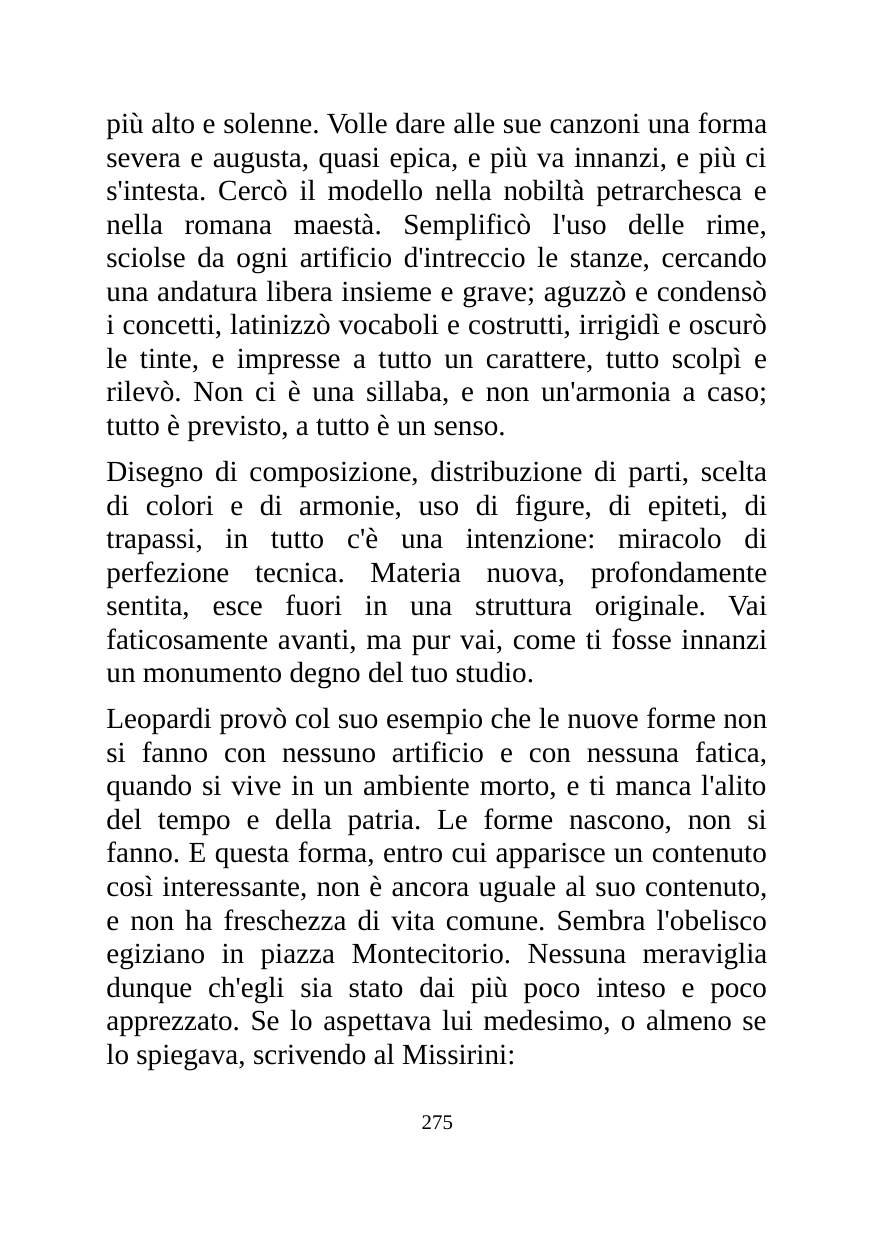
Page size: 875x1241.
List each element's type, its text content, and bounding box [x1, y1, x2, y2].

text Disegno di composizione, distribuzione di parti, scelta di colori e di armonie, uso di figure, di epiteti, di trapassi, in tutto c'è una intenzione: miracolo di perfezione tecnica. Materia nuova, profondamente sentita, esce fuori in una struttura originale. Vai faticosamente avanti, ma pur vai, come ti fosse innanzi un monumento degno del tuo studio. [106, 454, 768, 689]
text Leopardi provò col suo esempio che le nuove forme non si fanno con nessuno artificio e con nessuna fatica, quando si vive in un ambiente morto, e ti manca l'alito del tempo e della patria. Le forme nascono, non si fanno. E questa forma, entro cui apparisce un contenuto così interessante, non è ancora uguale al suo contenuto, e non ha freschezza di vita comune. Sembra l'obelisco egiziano in piazza Montecitorio. Nessuna meraviglia dunque ch'egli sia stato dai più poco inteso e poco apprezzato. Se lo aspettava lui medesimo, o almeno se lo spiegava, scrivendo al Missirini: [106, 701, 768, 1070]
text più alto e solenne. Volle dare alle sue canzoni una forma severa e augusta, quasi epica, e più va innanzi, e più ci s'intesta. Cercò il modello nella nobiltà petrarchesca e nella romana maestà. Semplificò l'uso delle rime, sciolse da ogni artificio d'intreccio le stanze, cercando una andatura libera insieme e grave; aguzzò e condensò i concetti, latinizzò vocaboli e costrutti, irrigidì e oscurò le tinte, e impresse a tutto un carattere, tutto scolpì e rilevò. Non ci è una sillaba, e non un'armonia a caso; tutto è previsto, a tutto è un senso. [106, 106, 768, 442]
